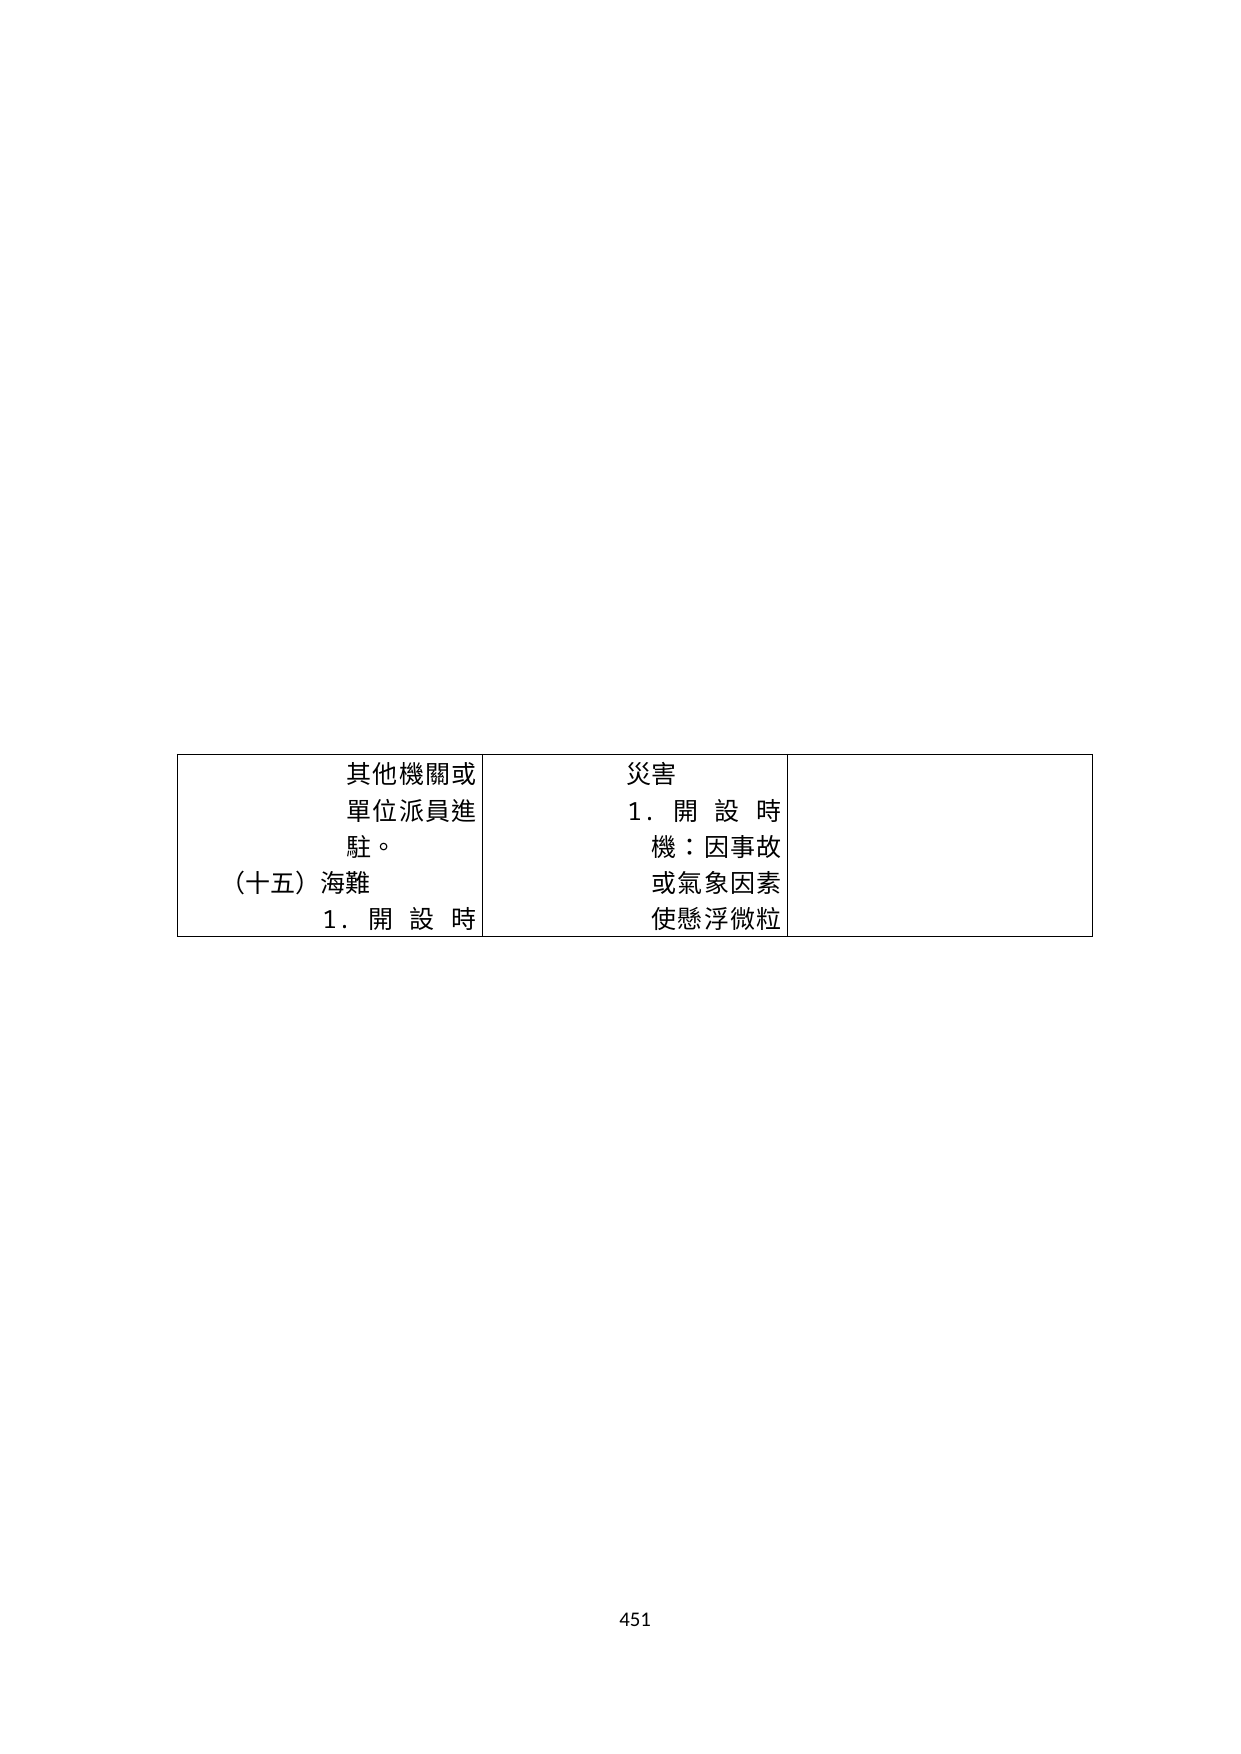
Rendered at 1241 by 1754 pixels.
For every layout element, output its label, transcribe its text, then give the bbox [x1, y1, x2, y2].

table_cell 其他機關或單位派員進駐。 （十五）海難 1.開設時 [178, 755, 482, 936]
table_cell [788, 755, 1092, 936]
table_cell 災害 1.開設時機：因事故或氣象因素使懸浮微粒 [483, 755, 787, 936]
